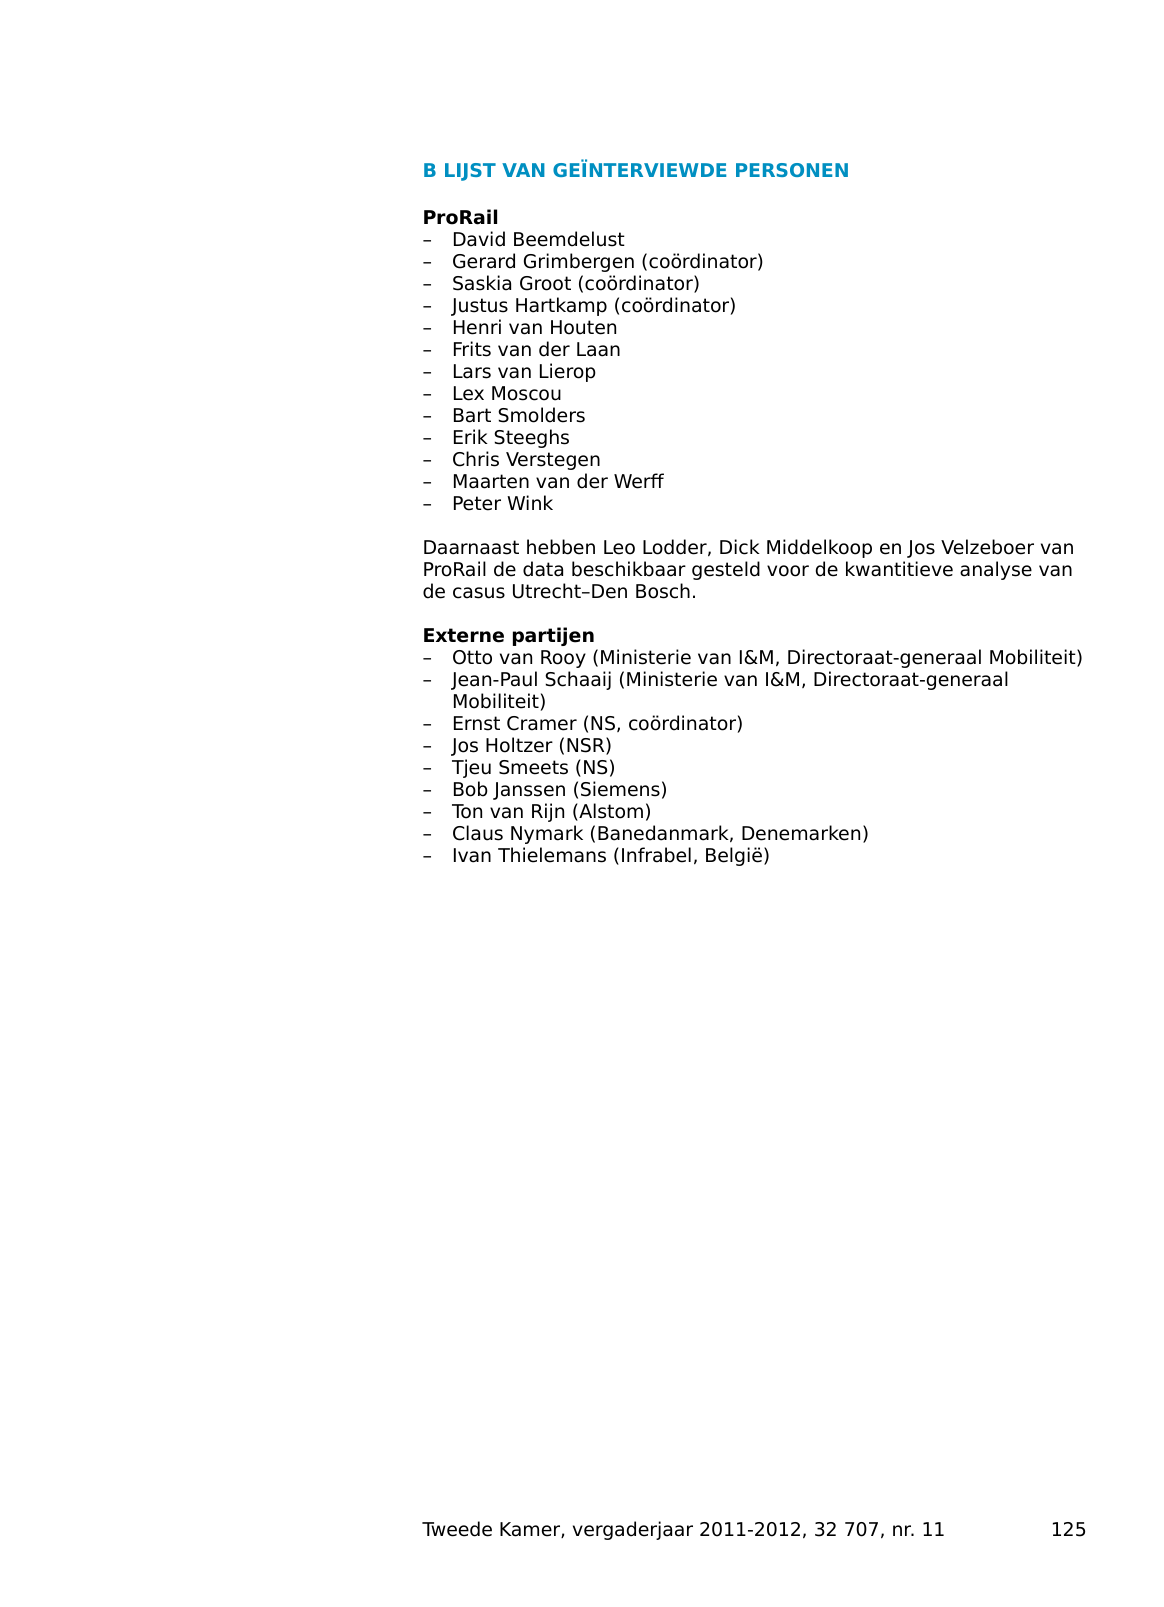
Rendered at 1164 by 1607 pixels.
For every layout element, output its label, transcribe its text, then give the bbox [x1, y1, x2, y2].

text – Maarten van der Werff [422, 471, 1087, 493]
text – Bob Janssen (Siemens) [422, 779, 1087, 801]
text – Tjeu Smeets (NS) [422, 757, 1087, 779]
subtitle B LIJST VAN GEÏNTERVIEWDE PERSONEN [422, 160, 1087, 182]
text – Saskia Groot (coördinator) [422, 273, 1087, 295]
text – Jean-Paul Schaaij (Ministerie van I&M, Directoraat-generaal Mobiliteit) [422, 669, 1087, 713]
text Daarnaast hebben Leo Lodder, Dick Middelkoop en Jos Velzeboer van ProRail de data beschikbaar gesteld voor de kwantitieve analyse van de casus Utrecht–Den Bosch. [422, 537, 1087, 603]
text – Otto van Rooy (Ministerie van I&M, Directoraat-generaal Mobiliteit) [422, 647, 1087, 669]
text – Frits van der Laan [422, 339, 1087, 361]
text – Ton van Rijn (Alstom) [422, 801, 1087, 823]
subtitle ProRail [422, 207, 1087, 229]
text – Ernst Cramer (NS, coördinator) [422, 713, 1087, 735]
text – Peter Wink [422, 493, 1087, 514]
text – Claus Nymark (Banedanmark, Denemarken) [422, 823, 1087, 845]
text – Gerard Grimbergen (coördinator) [422, 251, 1087, 273]
text – Ivan Thielemans (Infrabel, België) [422, 845, 1087, 867]
text – Henri van Houten [422, 317, 1087, 339]
text – Lars van Lierop [422, 361, 1087, 383]
text – Justus Hartkamp (coördinator) [422, 295, 1087, 317]
subtitle Externe partijen [422, 625, 1087, 647]
text – Erik Steeghs [422, 427, 1087, 449]
text – David Beemdelust [422, 229, 1087, 251]
text – Lex Moscou [422, 383, 1087, 405]
text – Jos Holtzer (NSR) [422, 735, 1087, 757]
text – Bart Smolders [422, 405, 1087, 427]
text – Chris Verstegen [422, 449, 1087, 471]
